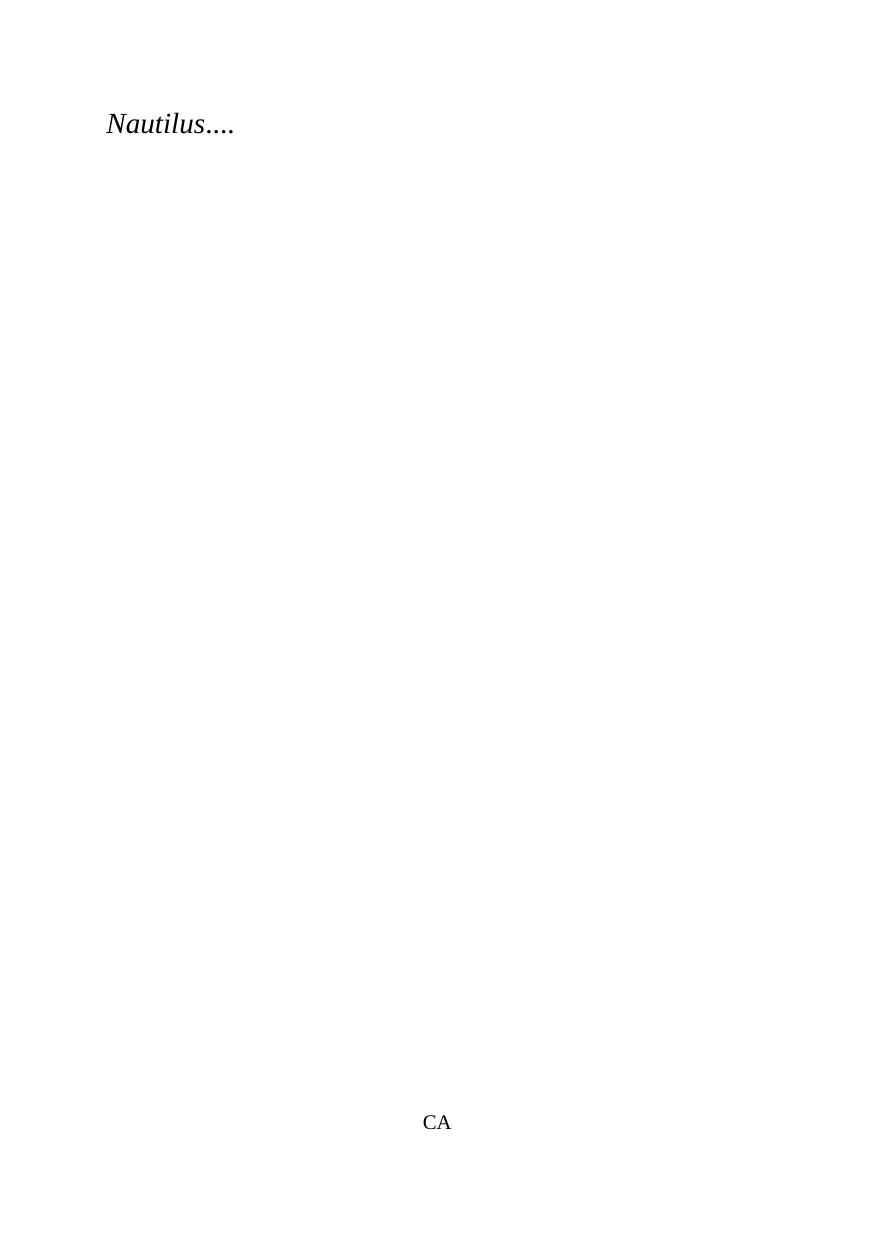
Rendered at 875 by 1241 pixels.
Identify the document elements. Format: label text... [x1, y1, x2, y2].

text Nautilus.... [106, 106, 768, 140]
